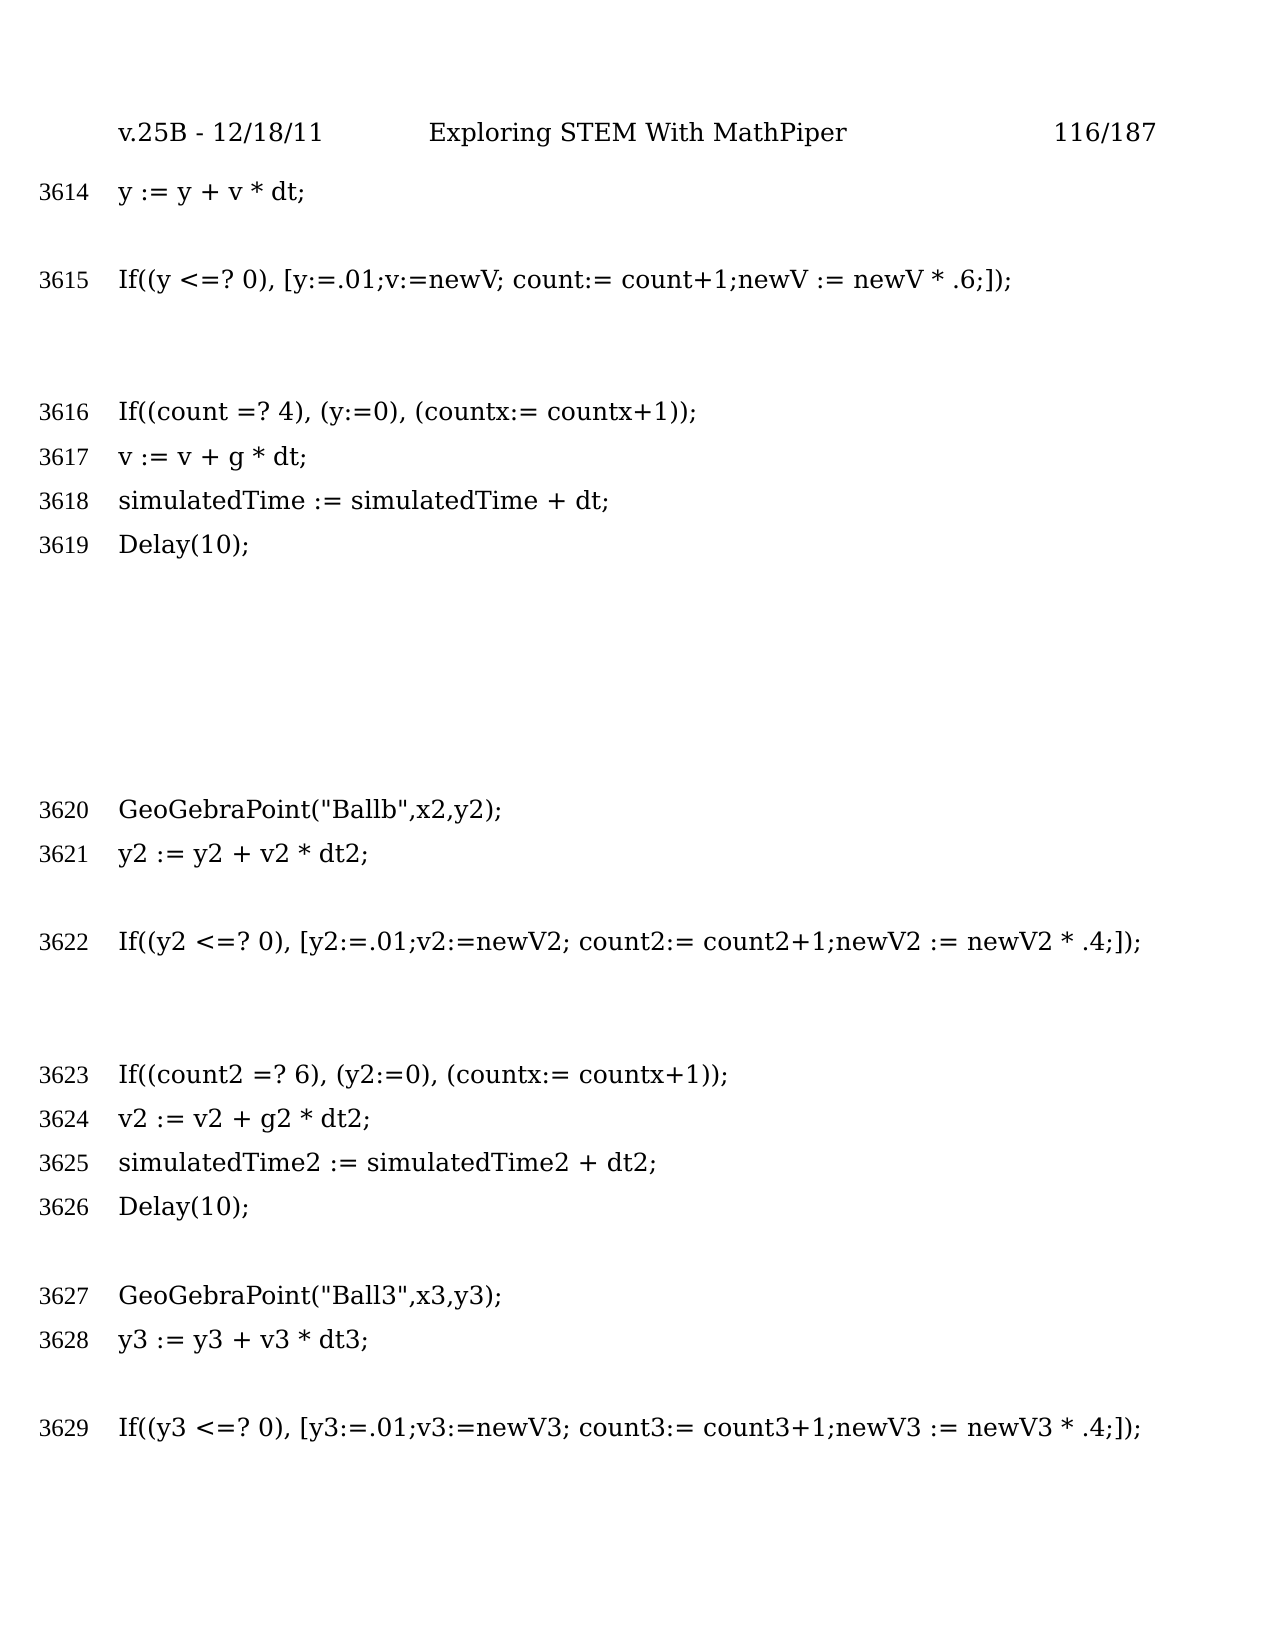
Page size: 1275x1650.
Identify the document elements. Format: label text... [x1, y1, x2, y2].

text y3 := y3 + v3 * dt3; [118, 1325, 1157, 1354]
text y2 := y2 + v2 * dt2; [118, 839, 1157, 868]
text GeoGebraPoint("Ballb",x2,y2); [118, 795, 1157, 824]
text Delay(10); [118, 530, 1157, 559]
text Delay(10); [118, 1193, 1157, 1222]
text simulatedTime := simulatedTime + dt; [118, 486, 1157, 515]
text If((y <=? 0), [y:=.01;v:=newV; count:= count+1;newV := newV * .6;]); [118, 265, 1157, 294]
text v2 := v2 + g2 * dt2; [118, 1104, 1157, 1133]
text If((count2 =? 6), (y2:=0), (countx:= countx+1)); [118, 1060, 1157, 1089]
text GeoGebraPoint("Ball3",x3,y3); [118, 1281, 1157, 1310]
text If((count =? 4), (y:=0), (countx:= countx+1)); [118, 398, 1157, 427]
text If((y3 <=? 0), [y3:=.01;v3:=newV3; count3:= count3+1;newV3 := newV3 * .4;]); [118, 1413, 1157, 1443]
text v := v + g * dt; [118, 442, 1157, 471]
text If((y2 <=? 0), [y2:=.01;v2:=newV2; count2:= count2+1;newV2 := newV2 * .4;]); [118, 928, 1157, 957]
text y := y + v * dt; [118, 177, 1157, 206]
text simulatedTime2 := simulatedTime2 + dt2; [118, 1148, 1157, 1178]
